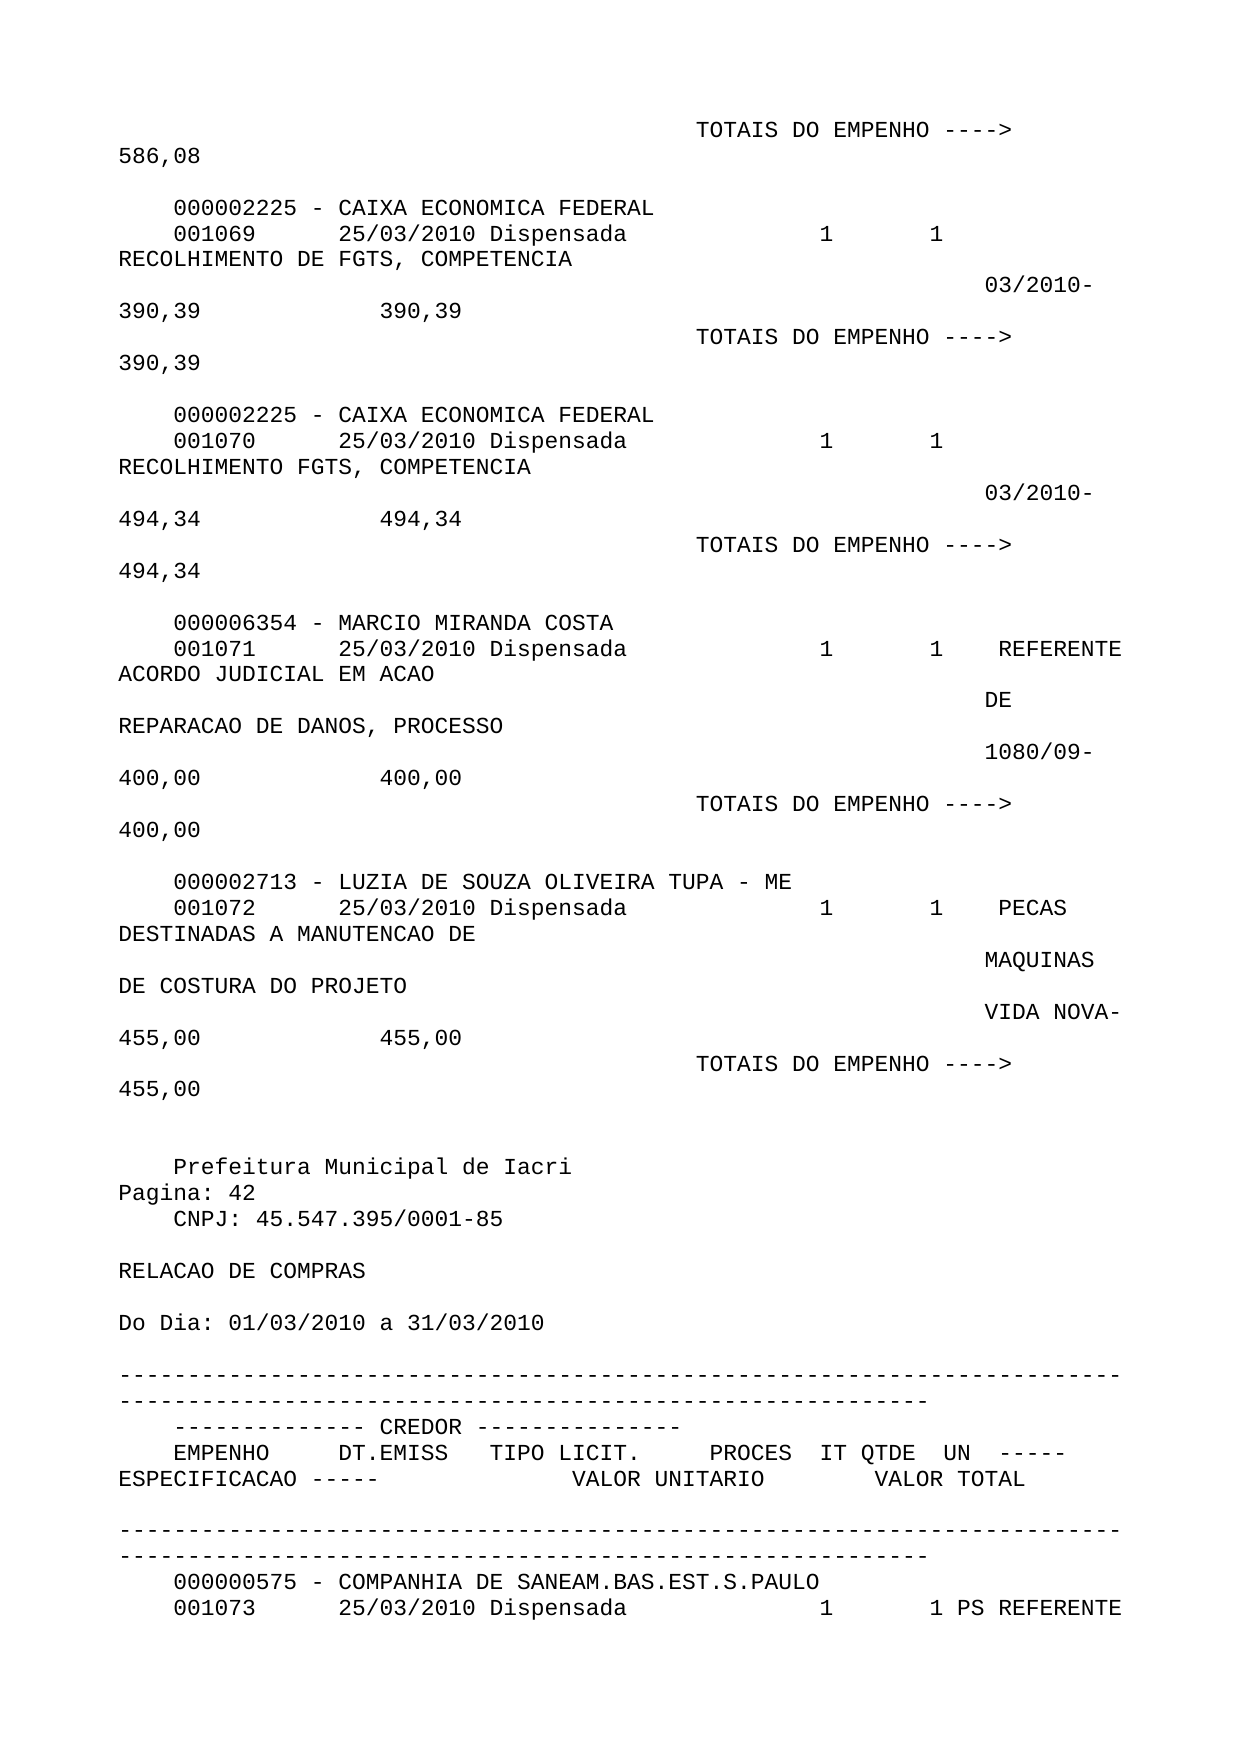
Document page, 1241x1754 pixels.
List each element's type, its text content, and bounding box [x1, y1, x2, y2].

text -------------- CREDOR --------------- [118, 1415, 1122, 1441]
text 001069 25/03/2010 Dispensada 1 1 RECOLHIMENTO DE FGTS, COMPETENCIA [118, 222, 1122, 274]
text VIDA NOVA- 455,00 455,00 [118, 1000, 1122, 1052]
text 000002225 - CAIXA ECONOMICA FEDERAL [118, 403, 1122, 429]
text TOTAIS DO EMPENHO ----> 455,00 [118, 1052, 1122, 1104]
text TOTAIS DO EMPENHO ----> 390,39 [118, 326, 1122, 377]
text 001073 25/03/2010 Dispensada 1 1 PS REFERENTE [118, 1597, 1122, 1622]
text MAQUINAS DE COSTURA DO PROJETO [118, 948, 1122, 1000]
text 000006354 - MARCIO MIRANDA COSTA [118, 611, 1122, 637]
text TOTAIS DO EMPENHO ----> 400,00 [118, 792, 1122, 844]
text CNPJ: 45.547.395/0001-85 [118, 1207, 1122, 1233]
text TOTAIS DO EMPENHO ----> 586,08 [118, 118, 1122, 170]
text Prefeitura Municipal de Iacri Pagina: 42 [118, 1156, 1122, 1207]
text RELACAO DE COMPRAS [118, 1233, 1122, 1285]
text 03/2010- 494,34 494,34 [118, 481, 1122, 533]
text 1080/09- 400,00 400,00 [118, 741, 1122, 792]
text DE REPARACAO DE DANOS, PROCESSO [118, 689, 1122, 741]
text 000000575 - COMPANHIA DE SANEAM.BAS.EST.S.PAULO [118, 1571, 1122, 1597]
text TOTAIS DO EMPENHO ----> 494,34 [118, 533, 1122, 585]
text EMPENHO DT.EMISS TIPO LICIT. PROCES IT QTDE UN ----- ESPECIFICACAO ----- VALOR UNITARIO VALOR TOTAL [118, 1441, 1122, 1493]
text ------------------------------------------------------------------------------------------------------------------------------------ [118, 1493, 1122, 1571]
text 000002225 - CAIXA ECONOMICA FEDERAL [118, 196, 1122, 222]
text 000002713 - LUZIA DE SOUZA OLIVEIRA TUPA - ME [118, 870, 1122, 896]
text 001071 25/03/2010 Dispensada 1 1 REFERENTE ACORDO JUDICIAL EM ACAO [118, 637, 1122, 689]
text 001072 25/03/2010 Dispensada 1 1 PECAS DESTINADAS A MANUTENCAO DE [118, 896, 1122, 948]
text ------------------------------------------------------------------------------------------------------------------------------------ [118, 1337, 1122, 1415]
text Do Dia: 01/03/2010 a 31/03/2010 [118, 1285, 1122, 1337]
text 03/2010- 390,39 390,39 [118, 274, 1122, 326]
text 001070 25/03/2010 Dispensada 1 1 RECOLHIMENTO FGTS, COMPETENCIA [118, 429, 1122, 481]
